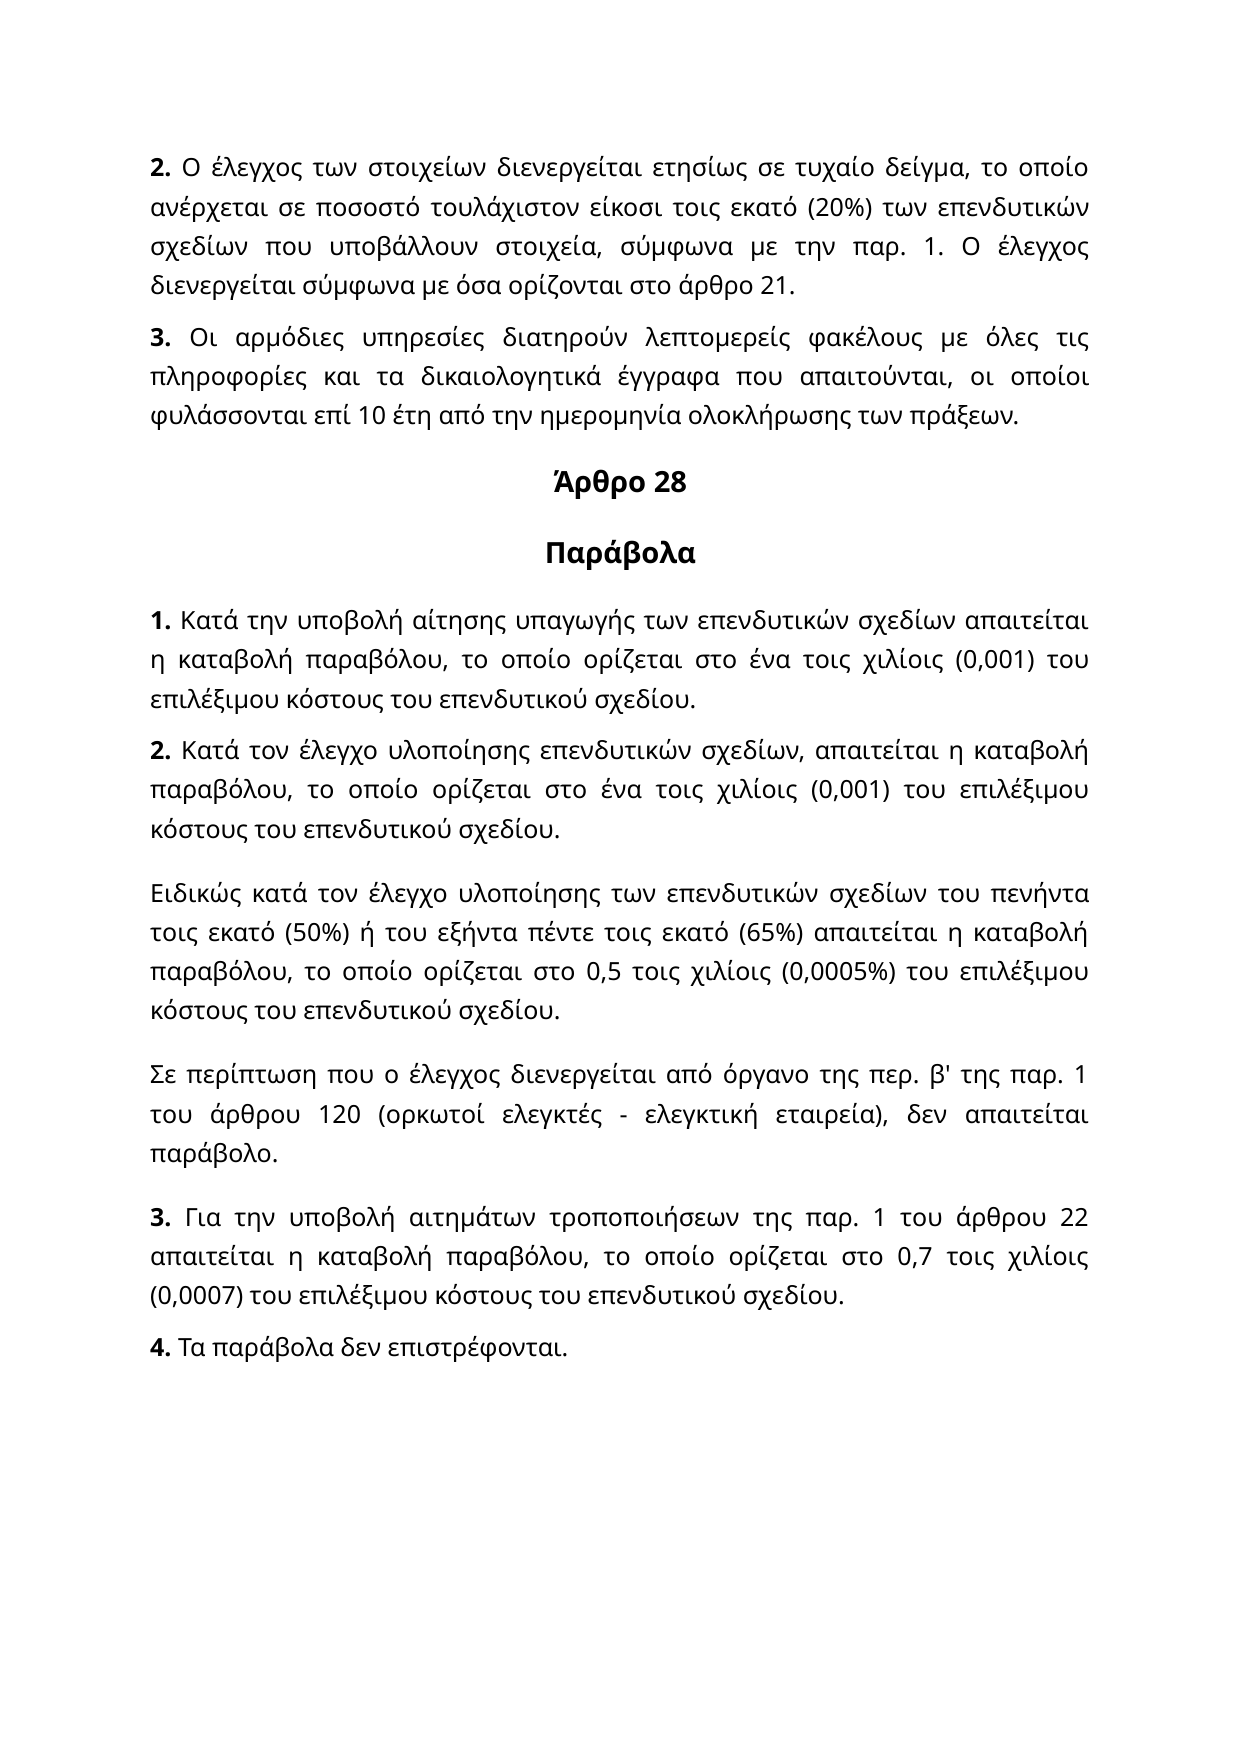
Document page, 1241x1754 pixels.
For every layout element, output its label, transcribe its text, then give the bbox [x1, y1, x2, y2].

text 4. Τα παράβολα δεν επιστρέφονται. [150, 1329, 1090, 1364]
subtitle Παράβολα [150, 532, 1090, 572]
text 2. Ο έλεγχος των στοιχείων διενεργείται ετησίως σε τυχαίο δείγμα, το οποίο ανέρχεται σε ποσοστό τουλάχιστον είκοσι τοις εκατό (20%) των επενδυτικών σχεδίων που υποβάλλουν στοιχεία, σύμφωνα με την παρ. 1. Ο έλεγχος διενεργείται σύμφωνα με όσα ορίζονται στο άρθρο 21. [150, 150, 1090, 302]
text 3. Για την υποβολή αιτημάτων τροποποιήσεων της παρ. 1 του άρθρου 22 απαιτείται η καταβολή παραβόλου, το οποίο ορίζεται στο 0,7 τοις χιλίοις (0,0007) του επιλέξιμου κόστους του επενδυτικού σχεδίου. [150, 1199, 1090, 1312]
text 3. Οι αρμόδιες υπηρεσίες διατηρούν λεπτομερείς φακέλους με όλες τις πληροφορίες και τα δικαιολογητικά έγγραφα που απαιτούνται, οι οποίοι φυλάσσονται επί 10 έτη από την ημερομηνία ολοκλήρωσης των πράξεων. [150, 319, 1090, 432]
text Σε περίπτωση που ο έλεγχος διενεργείται από όργανο της περ. β' της παρ. 1 του άρθρου 120 (ορκωτοί ελεγκτές - ελεγκτική εταιρεία), δεν απαιτείται παράβολο. [150, 1057, 1090, 1169]
text 2. Κατά τον έλεγχο υλοποίησης επενδυτικών σχεδίων, απαιτείται η καταβολή παραβόλου, το οποίο ορίζεται στο ένα τοις χιλίοις (0,001) του επιλέξιμου κόστους του επενδυτικού σχεδίου. [150, 733, 1090, 845]
subtitle Άρθρο 28 [150, 462, 1090, 501]
text 1. Κατά την υποβολή αίτησης υπαγωγής των επενδυτικών σχεδίων απαιτείται η καταβολή παραβόλου, το οποίο ορίζεται στο ένα τοις χιλίοις (0,001) του επιλέξιμου κόστους του επενδυτικού σχεδίου. [150, 603, 1090, 715]
text Ειδικώς κατά τον έλεγχο υλοποίησης των επενδυτικών σχεδίων του πενήντα τοις εκατό (50%) ή του εξήντα πέντε τοις εκατό (65%) απαιτείται η καταβολή παραβόλου, το οποίο ορίζεται στο 0,5 τοις χιλίοις (0,0005%) του επιλέξιμου κόστους του επενδυτικού σχεδίου. [150, 875, 1090, 1027]
